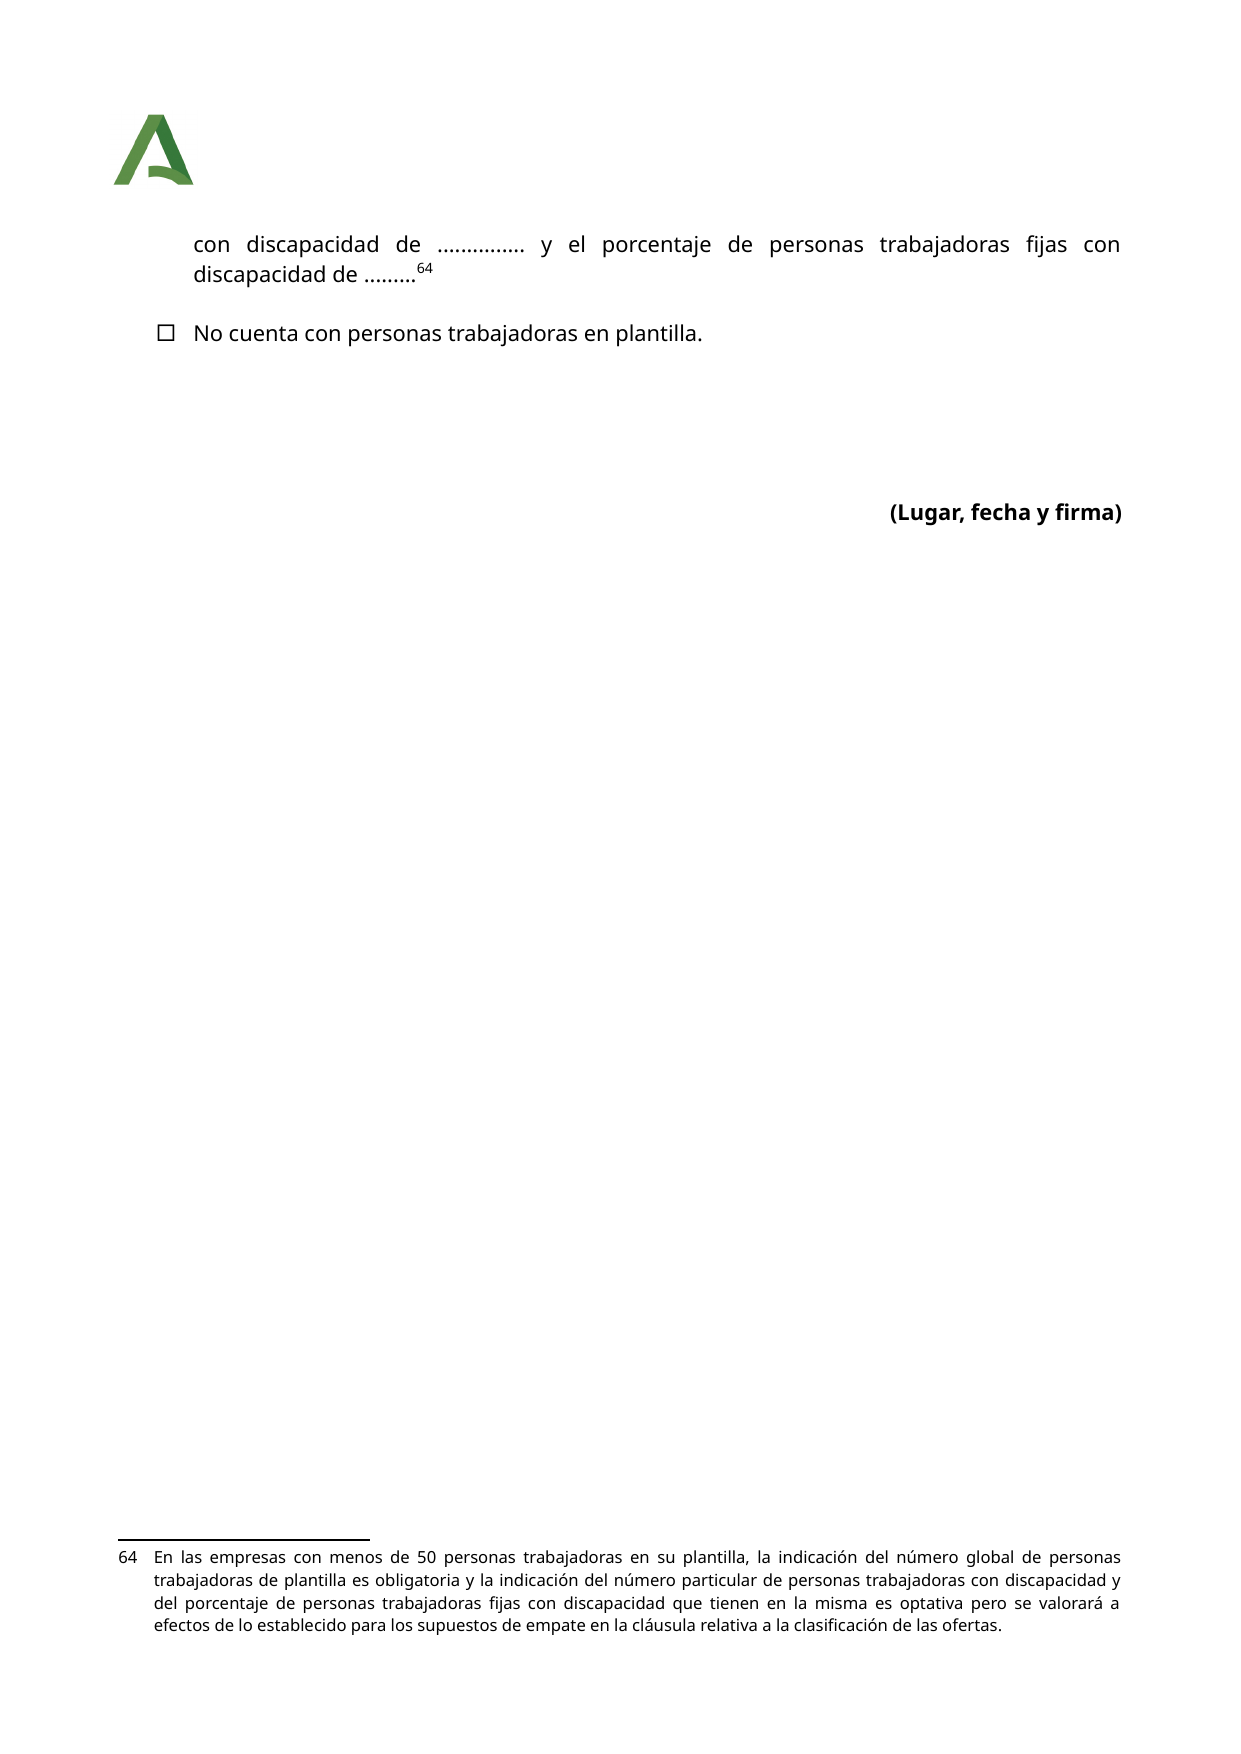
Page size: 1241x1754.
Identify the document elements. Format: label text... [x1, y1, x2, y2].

list No cuenta con personas trabajadoras en plantilla. [156, 318, 1122, 348]
text (Lugar, fecha y firma) [118, 497, 1122, 527]
list En las empresas con menos de 50 personas trabajadoras en su plantilla, la indicación del número global de personas trabajadoras de plantilla es obligatoria y la indicación del número particular de personas trabajadoras con discapacidad y del porcentaje de personas trabajadoras fijas con discapacidad que tienen en la misma es optativa pero se valorará a efectos de lo establecido para los supuestos de empate en la cláusula relativa a la clasificación de las ofertas. [118, 1546, 1122, 1637]
picture [109, 110, 198, 189]
list con discapacidad de ............... y el porcentaje de personas trabajadoras fijas con discapacidad de ......... [156, 229, 1122, 288]
